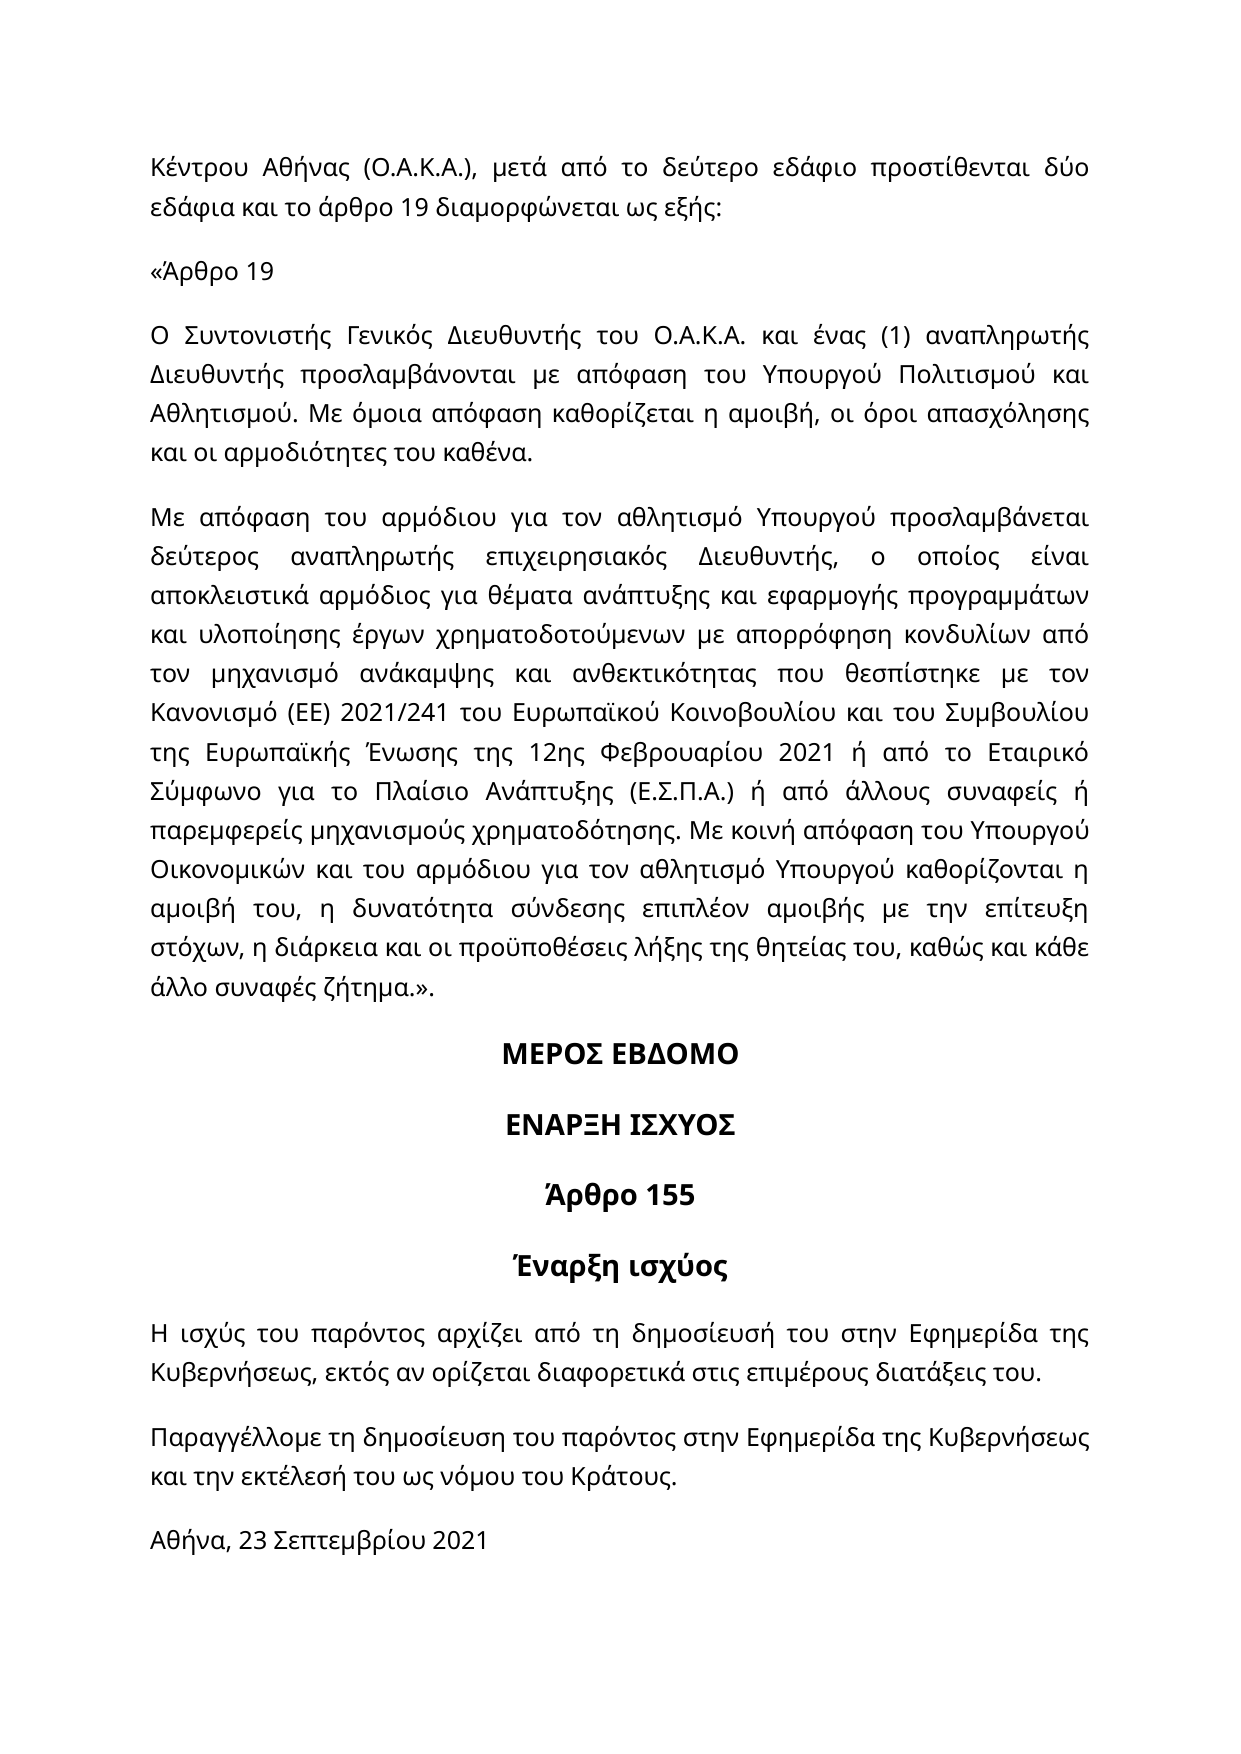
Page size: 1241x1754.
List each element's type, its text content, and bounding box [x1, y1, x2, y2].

subtitle ΜΕΡΟΣ ΕΒΔΟΜΟ [150, 1033, 1090, 1073]
subtitle Έναρξη ισχύος [150, 1245, 1090, 1285]
text «Άρθρο 19 [150, 253, 1090, 287]
text Κέντρου Αθήνας (Ο.Α.Κ.Α.), μετά από το δεύτερο εδάφιο προστίθενται δύο εδάφια και το άρθρο 19 διαμορφώνεται ως εξής: [150, 150, 1090, 223]
text Παραγγέλλομε τη δημοσίευση του παρόντος στην Εφημερίδα της Κυβερνήσεως και την εκτέλεσή του ως νόμου του Κράτους. [150, 1419, 1090, 1492]
text Ο Συντονιστής Γενικός Διευθυντής του Ο.Α.Κ.Α. και ένας (1) αναπληρωτής Διευθυντής προσλαμβάνονται με απόφαση του Υπουργού Πολιτισμού και Αθλητισμού. Με όμοια απόφαση καθορίζεται η αμοιβή, οι όροι απασχόλησης και οι αρμοδιότητες του καθένα. [150, 317, 1090, 469]
text Η ισχύς του παρόντος αρχίζει από τη δημοσίευσή του στην Εφημερίδα της Κυβερνήσεως, εκτός αν ορίζεται διαφορετικά στις επιμέρους διατάξεις του. [150, 1316, 1090, 1389]
subtitle ΕΝΑΡΞΗ ΙΣΧΥΟΣ [150, 1104, 1090, 1144]
subtitle Άρθρο 155 [150, 1174, 1090, 1214]
text Αθήνα, 23 Σεπτεμβρίου 2021 [150, 1522, 1090, 1557]
text Με απόφαση του αρμόδιου για τον αθλητισμό Υπουργού προσλαμβάνεται δεύτερος αναπληρωτής επιχειρησιακός Διευθυντής, ο οποίος είναι αποκλειστικά αρμόδιος για θέματα ανάπτυξης και εφαρμογής προγραμμάτων και υλοποίησης έργων χρηματοδοτούμενων με απορρόφηση κονδυλίων από τον μηχανισμό ανάκαμψης και ανθεκτικότητας που θεσπίστηκε με τον Κανονισμό (ΕΕ) 2021/241 του Ευρωπαϊκού Κοινοβουλίου και του Συμβουλίου της Ευρωπαϊκής Ένωσης της 12ης Φεβρουαρίου 2021 ή από το Εταιρικό Σύμφωνο για το Πλαίσιο Ανάπτυξης (Ε.Σ.Π.Α.) ή από άλλους συναφείς ή παρεμφερείς μηχανισμούς χρηματοδότησης. Με κοινή απόφαση του Υπουργού Οικονομικών και του αρμόδιου για τον αθλητισμό Υπουργού καθορίζονται η αμοιβή του, η δυνατότητα σύνδεσης επιπλέον αμοιβής με την επίτευξη στόχων, η διάρκεια και οι προϋποθέσεις λήξης της θητείας του, καθώς και κάθε άλλο συναφές ζήτημα.». [150, 499, 1090, 1003]
